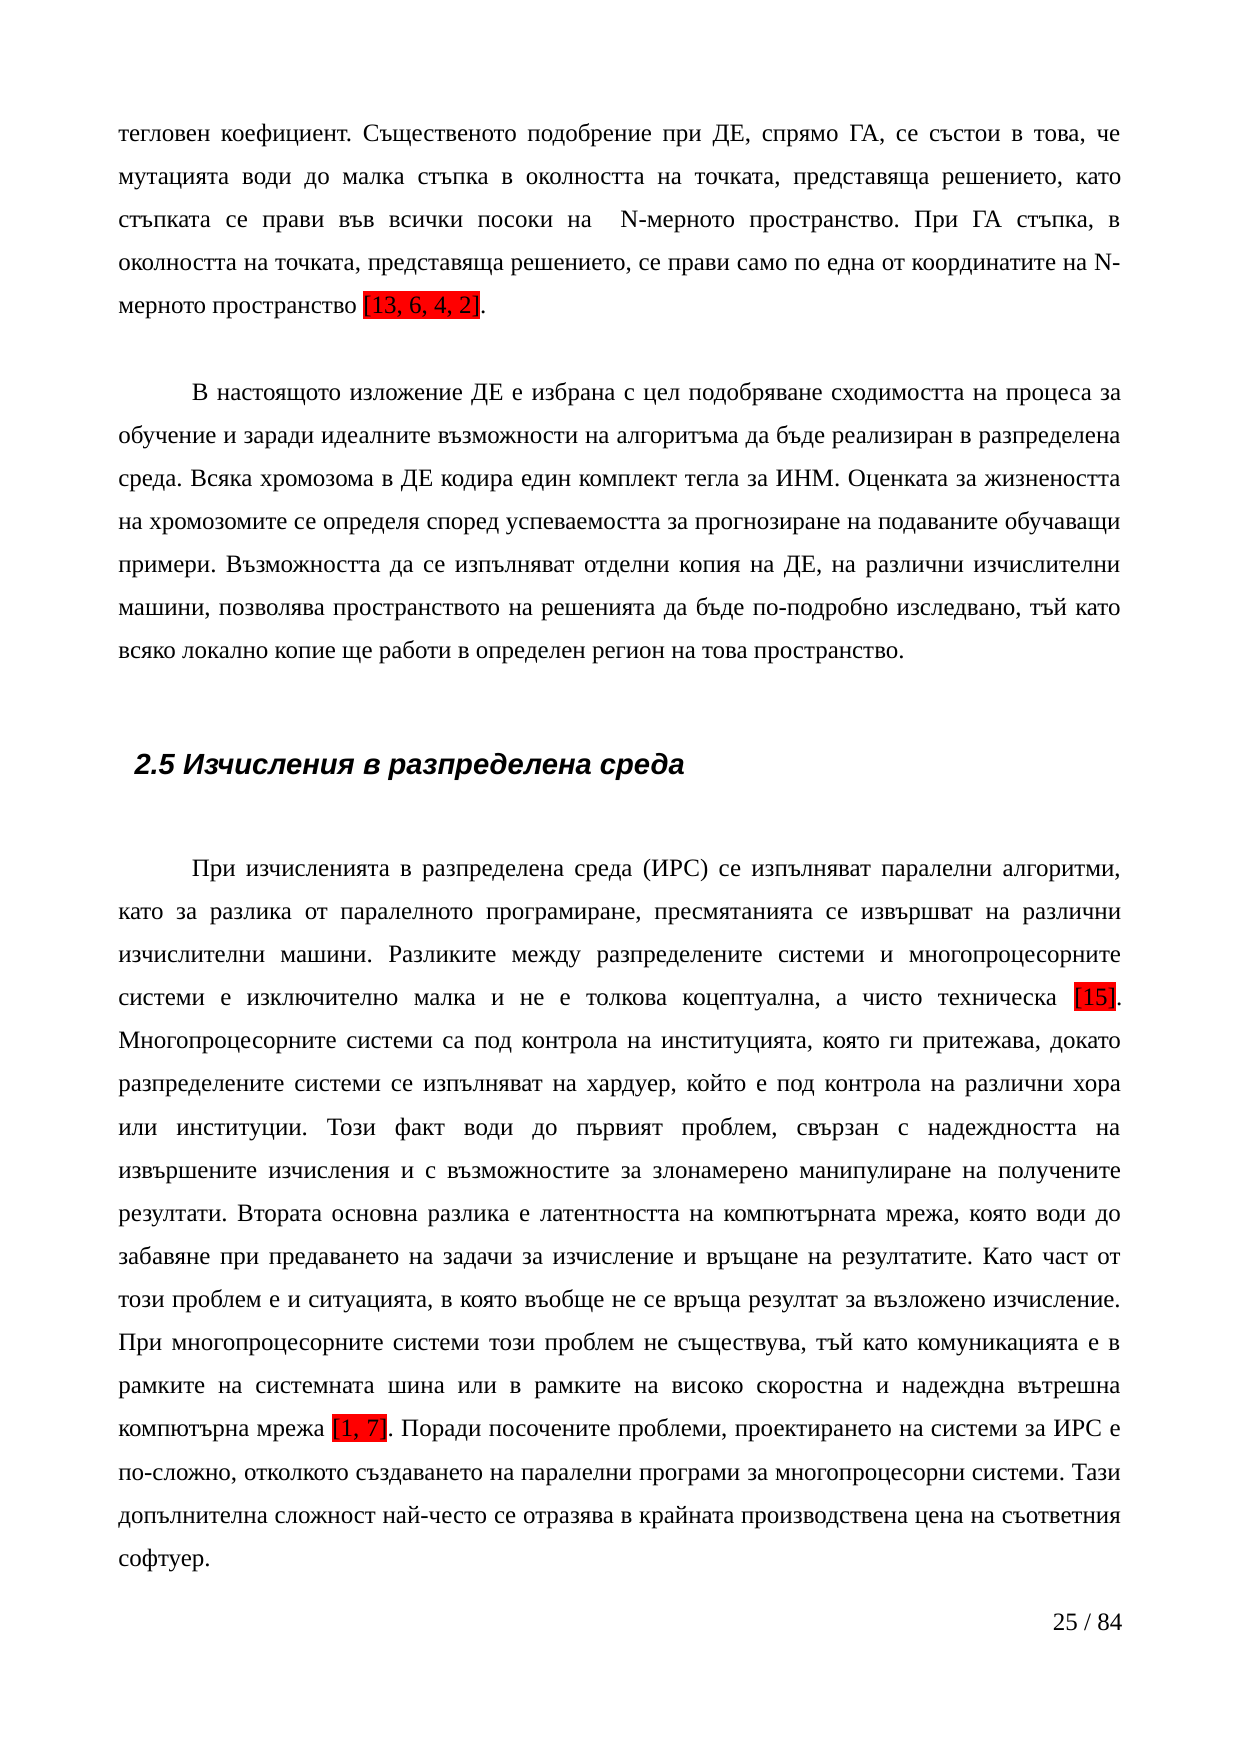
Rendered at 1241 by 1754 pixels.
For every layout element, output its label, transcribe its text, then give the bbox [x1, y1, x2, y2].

text В настоящото изложение ДЕ е избрана с цел подобряване сходимостта на процеса за обучение и заради идеалните възможности на алгоритъма да бъде реализиран в разпределена среда. Всяка хромозома в ДЕ кодира един комплект тегла за ИНМ. Оценката за жизнеността на хромозомите се определя според успеваемостта за прогнозиране на подаваните обучаващи примери. Възможността да се изпълняват отделни копия на ДЕ, на различни изчислителни машини, позволява пространството на решенията да бъде по-подробно изследвано, тъй като всяко локално копие ще работи в определен регион на това пространство. [118, 377, 1122, 664]
text При изчисленията в разпределена среда (ИРС) се изпълняват паралелни алгоритми, като за разлика от паралелното програмиране, пресмятанията се извършват на различни изчислителни машини. Разликите между разпределените системи и многопроцесорните системи е изключително малка и не е толкова коцептуална, а чисто техническа [15]. Многопроцесорните системи са под контрола на институцията, която ги притежава, докато разпределените системи се изпълняват на хардуер, който е под контрола на различни хора или институции. Този факт води до първият проблем, свързан с надеждността на извършените изчисления и с възможностите за злонамерено манипулиране на получените резултати. Втората основна разлика е латентността на компютърната мрежа, която води до забавяне при предаването на задачи за изчисление и връщане на резултатите. Като част от този проблем е и ситуацията, в която въобще не се връща резултат за възложено изчисление. При многопроцесорните системи този проблем не съществува, тъй като комуникацията е в рамките на системната шина или в рамките на високо скоростна и надеждна вътрешна компютърна мрежа [1, 7]. Поради посочените проблеми, проектирането на системи за ИРС е по-сложно, отколкото създаването на паралелни програми за многопроцесорни системи. Тази допълнителна сложност най-често се отразява в крайната производствена цена на съответния софтуер. [118, 853, 1122, 1572]
text тегловен коефициент. Същественото подобрение при ДЕ, спрямо ГА, се състои в това, че мутацията води до малка стъпка в околността на точката, представяща решението, като стъпката се прави във всички посоки на N-мерното пространство. При ГА стъпка, в околността на точката, представяща решението, се прави само по една от координатите на N-мерното пространство [13, 6, 4, 2]. [118, 118, 1122, 319]
subtitle 2.5 Изчисления в разпределена среда [118, 747, 1122, 780]
